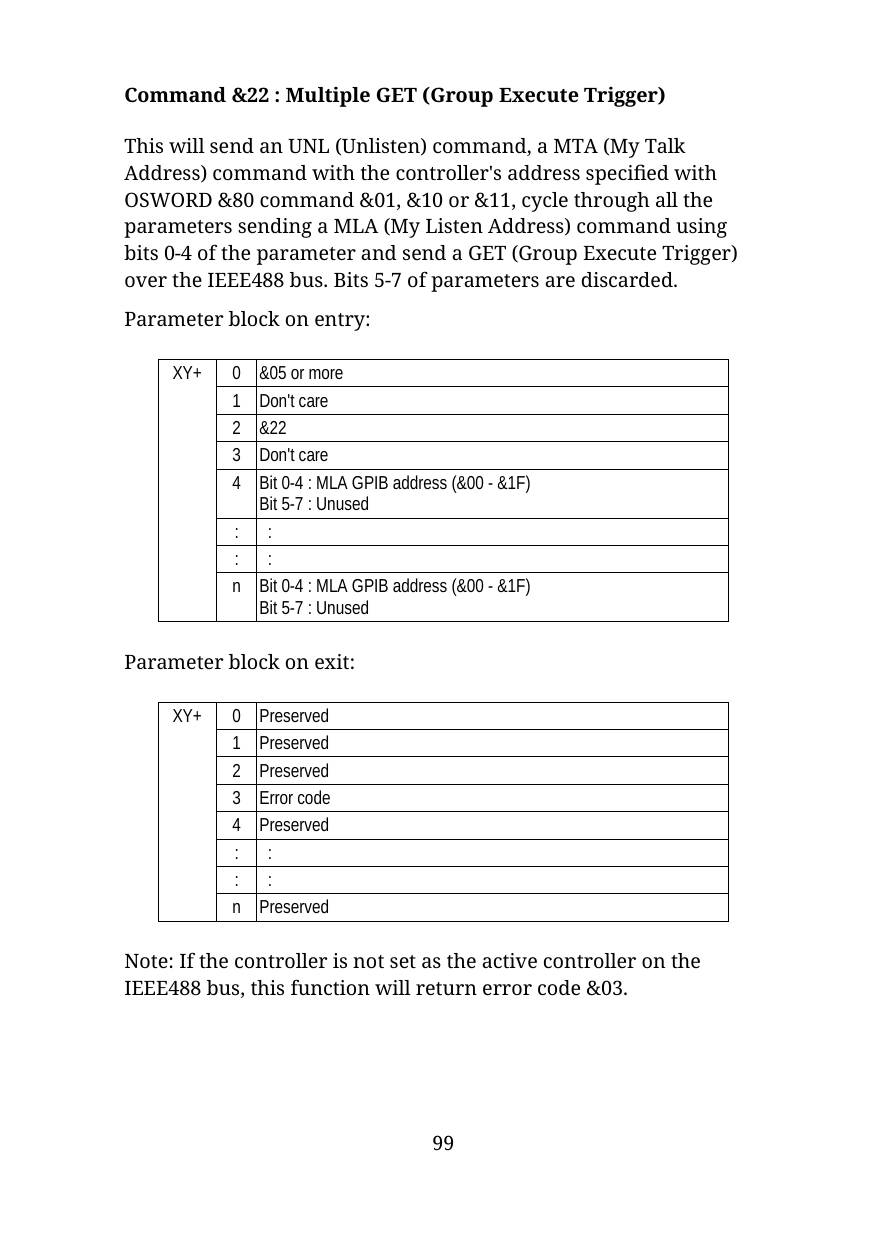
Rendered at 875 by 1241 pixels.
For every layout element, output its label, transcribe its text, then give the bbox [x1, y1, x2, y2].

table_cell Preserved [257, 757, 728, 784]
table_header 0 [217, 703, 256, 729]
table_cell 4 [217, 470, 256, 518]
table_cell &22 [257, 415, 728, 441]
table_cell Preserved [257, 894, 728, 921]
table_header : [217, 867, 256, 893]
table_header XY+ [159, 360, 216, 621]
text Parameter block on exit: [124, 648, 762, 675]
table_cell Preserved [257, 730, 728, 756]
table_header Preserved [257, 703, 728, 729]
subtitle Command &22 : Multiple GET (Group Execute Trigger) [124, 81, 762, 108]
table_header 0 [217, 360, 256, 386]
table_cell 2 [217, 757, 256, 784]
table_cell 2 [217, 415, 256, 441]
table_cell : [217, 840, 256, 866]
table_header : [257, 546, 728, 572]
text Parameter block on entry: [124, 306, 762, 332]
table_cell 4 [217, 812, 256, 839]
text Note: If the controller is not set as the active controller on the IEEE488 bus, this function will return error code &03. [124, 948, 762, 1001]
table_cell : [217, 519, 256, 545]
table_cell : [257, 840, 728, 866]
table_cell 1 [217, 387, 256, 414]
table_cell Error code [257, 785, 728, 811]
table_cell Don't care [257, 387, 728, 414]
table_cell n [217, 573, 256, 621]
table_cell Preserved [257, 812, 728, 839]
text This will send an UNL (Unlisten) command, a MTA (My Talk Address) command with the controller's address specified with OSWORD &80 command &01, &10 or &11, cycle through all the parameters sending a MLA (My Listen Address) command using bits 0-4 of the parameter and send a GET (Group Execute Trigger) over the IEEE488 bus. Bits 5-7 of parameters are discarded. [124, 132, 762, 293]
table_cell n [217, 894, 256, 921]
table_header XY+ [159, 703, 216, 921]
table_cell : [257, 519, 728, 545]
table_cell 3 [217, 785, 256, 811]
table_header : [217, 546, 256, 572]
table_cell Don't care [257, 442, 728, 469]
table_cell Bit 0-4 : MLA GPIB address (&00 - &1F) Bit 5-7 : Unused [257, 573, 728, 621]
table_cell Bit 0-4 : MLA GPIB address (&00 - &1F) Bit 5-7 : Unused [257, 470, 728, 518]
table_header : [257, 867, 728, 893]
table_header &05 or more [257, 360, 728, 386]
table_cell 3 [217, 442, 256, 469]
table_cell 1 [217, 730, 256, 756]
